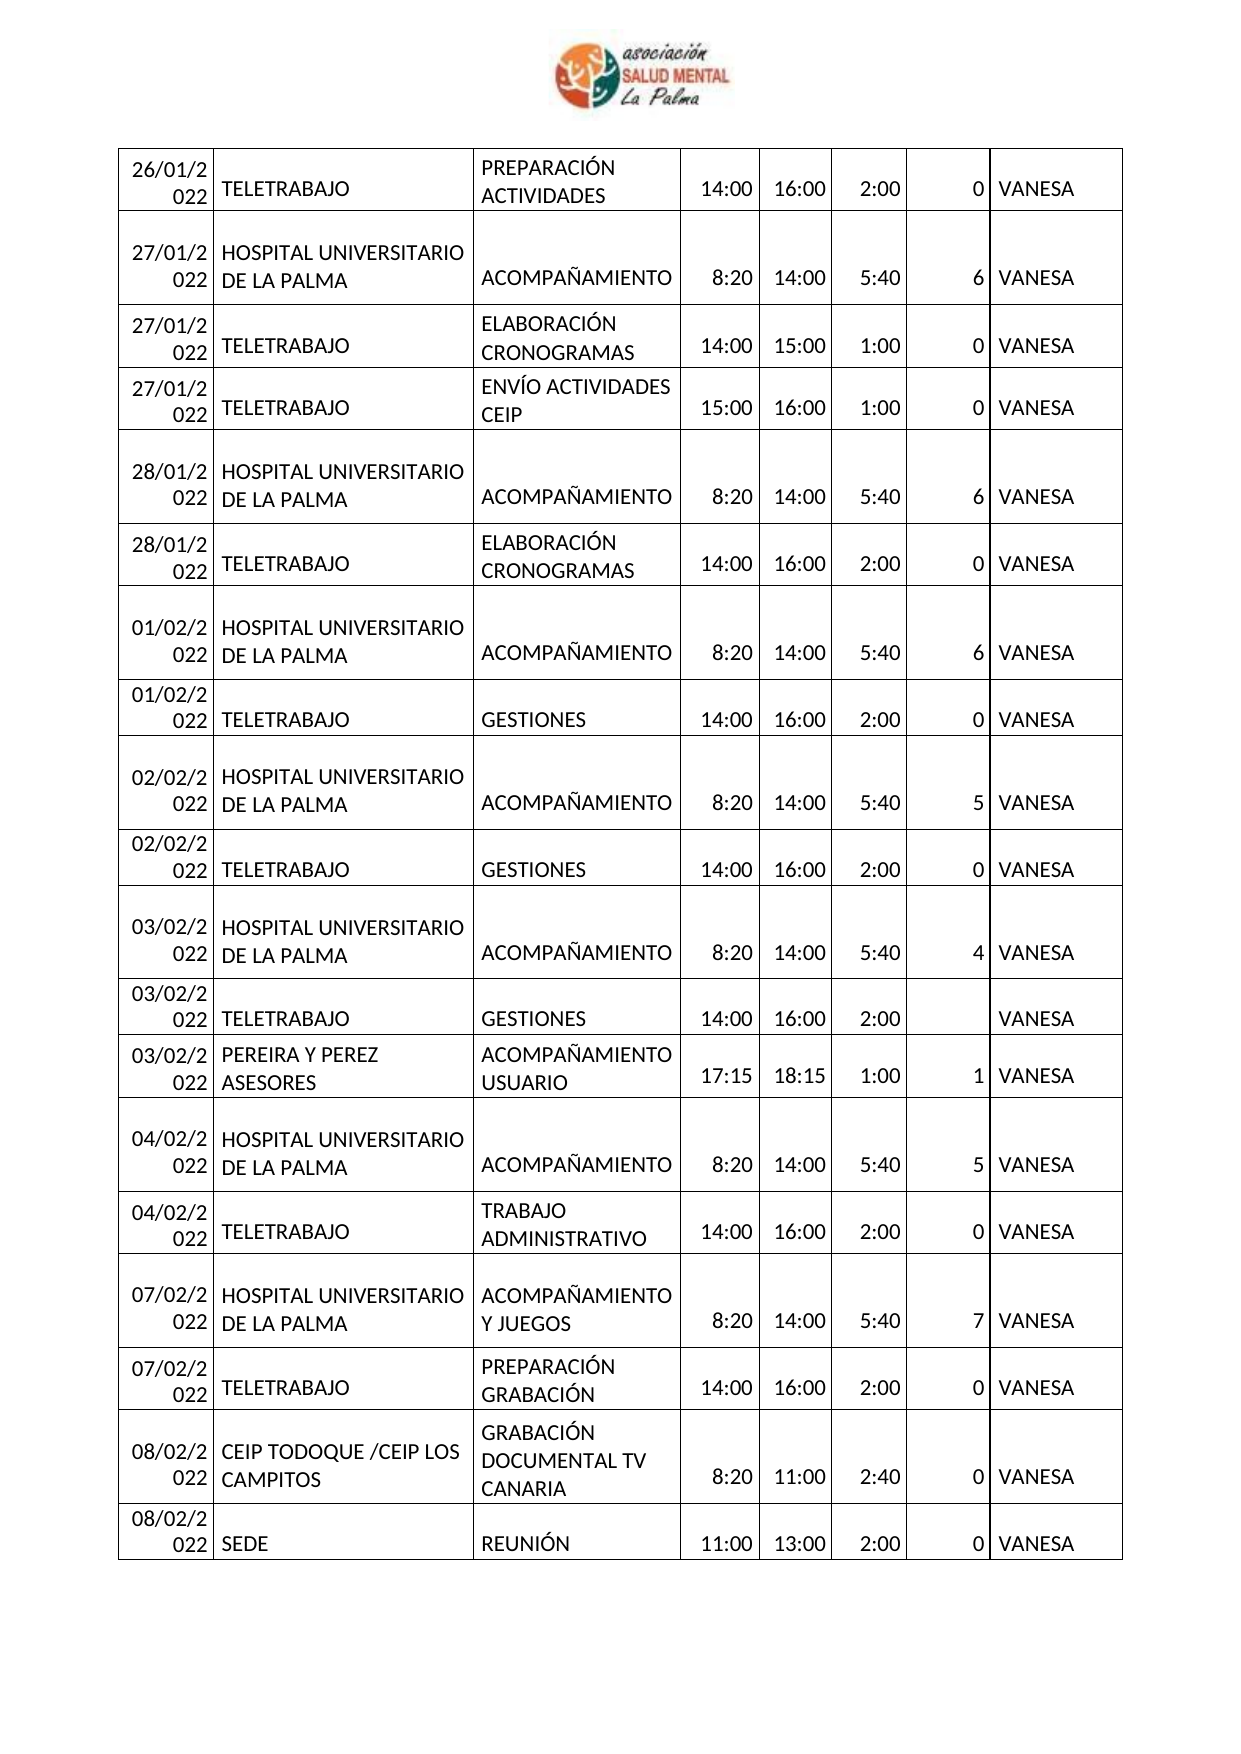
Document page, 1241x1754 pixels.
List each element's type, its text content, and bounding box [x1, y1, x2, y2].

table_cell 6 [907, 430, 989, 523]
table_cell 4 [907, 886, 989, 978]
table_cell TELETRABAJO [214, 979, 473, 1034]
table_cell 11:00 [760, 1410, 831, 1503]
table_cell 11:00 [681, 1504, 759, 1559]
table_cell VANESA [991, 305, 1122, 367]
table_cell VANESA [991, 736, 1122, 828]
table_cell ELABORACIÓN CRONOGRAMAS [474, 524, 680, 585]
table_cell 14:00 [681, 979, 759, 1034]
table_cell 0 [907, 368, 989, 429]
table_cell 03/02/2 022 [119, 886, 213, 978]
table_cell 0 [907, 524, 989, 585]
table_cell 16:00 [760, 979, 831, 1034]
table_cell ELABORACIÓN CRONOGRAMAS [474, 305, 680, 367]
table_cell 5:40 [832, 430, 906, 523]
table_cell 7 [907, 1254, 989, 1347]
table_cell 5:40 [832, 1254, 906, 1347]
table_cell HOSPITAL UNIVERSITARIO DE LA PALMA [214, 430, 473, 523]
table_header 26/01/2 022 [119, 149, 213, 210]
table_cell 03/02/2 022 [119, 1035, 213, 1097]
table_cell ACOMPAÑAMIENTO [474, 736, 680, 828]
table_cell 14:00 [681, 305, 759, 367]
table_cell 2:00 [832, 1348, 906, 1409]
table_cell 27/01/2 022 [119, 368, 213, 429]
table_cell ACOMPAÑAMIENTO USUARIO [474, 1035, 680, 1097]
table_cell 18:15 [760, 1035, 831, 1097]
table_cell 14:00 [681, 524, 759, 585]
table_cell 2:00 [832, 1504, 906, 1559]
table_cell SEDE [214, 1504, 473, 1559]
table_cell 08/02/2 022 [119, 1410, 213, 1503]
table_cell 04/02/2 022 [119, 1192, 213, 1253]
table_cell 17:15 [681, 1035, 759, 1097]
table_cell 14:00 [681, 830, 759, 884]
table_header TELETRABAJO [214, 149, 473, 210]
table_cell VANESA [991, 368, 1122, 429]
table_header PREPARACIÓN ACTIVIDADES [474, 149, 680, 210]
table_cell VANESA [991, 211, 1122, 304]
table_cell 6 [907, 211, 989, 304]
table_cell GESTIONES [474, 979, 680, 1034]
table_cell VANESA [991, 1192, 1122, 1253]
table_cell 2:00 [832, 524, 906, 585]
table_cell TELETRABAJO [214, 680, 473, 735]
table_cell 14:00 [760, 211, 831, 304]
table_cell 2:40 [832, 1410, 906, 1503]
table_cell ACOMPAÑAMIENTO [474, 430, 680, 523]
table_cell ACOMPAÑAMIENTO Y JUEGOS [474, 1254, 680, 1347]
table_cell 16:00 [760, 1192, 831, 1253]
table_cell 14:00 [760, 430, 831, 523]
table_cell 28/01/2 022 [119, 524, 213, 585]
table_cell 16:00 [760, 524, 831, 585]
table_cell VANESA [991, 1098, 1122, 1191]
table_cell 8:20 [681, 736, 759, 828]
table_cell 5 [907, 1098, 989, 1191]
table_cell 2:00 [832, 1192, 906, 1253]
table_cell VANESA [991, 1254, 1122, 1347]
table_cell 07/02/2 022 [119, 1254, 213, 1347]
table_cell 0 [907, 1192, 989, 1253]
table_cell VANESA [991, 830, 1122, 884]
table_cell 0 [907, 680, 989, 735]
table_cell TELETRABAJO [214, 305, 473, 367]
table_cell 8:20 [681, 1254, 759, 1347]
table_header VANESA [991, 149, 1122, 210]
table_cell 8:20 [681, 430, 759, 523]
table_cell 1:00 [832, 368, 906, 429]
table_cell 0 [907, 1348, 989, 1409]
table_cell 02/02/2 022 [119, 830, 213, 884]
table_cell HOSPITAL UNIVERSITARIO DE LA PALMA [214, 586, 473, 679]
table_cell 27/01/2 022 [119, 305, 213, 367]
table_cell TELETRABAJO [214, 1348, 473, 1409]
table_cell 01/02/2 022 [119, 680, 213, 735]
table_cell 5 [907, 736, 989, 828]
table_cell 2:00 [832, 979, 906, 1034]
table_cell 02/02/2 022 [119, 736, 213, 828]
table_cell 5:40 [832, 736, 906, 828]
table_cell 2:00 [832, 830, 906, 884]
table_cell 14:00 [760, 736, 831, 828]
table_cell TELETRABAJO [214, 830, 473, 884]
table_cell TELETRABAJO [214, 368, 473, 429]
table_cell HOSPITAL UNIVERSITARIO DE LA PALMA [214, 736, 473, 828]
table_cell 8:20 [681, 886, 759, 978]
table_cell GESTIONES [474, 680, 680, 735]
table_cell 0 [907, 305, 989, 367]
table_cell ACOMPAÑAMIENTO [474, 886, 680, 978]
table_cell 5:40 [832, 1098, 906, 1191]
table_cell 15:00 [681, 368, 759, 429]
table_header 16:00 [760, 149, 831, 210]
table_cell 14:00 [681, 1192, 759, 1253]
table_cell 07/02/2 022 [119, 1348, 213, 1409]
table_cell 8:20 [681, 211, 759, 304]
table_cell 5:40 [832, 886, 906, 978]
table_cell HOSPITAL UNIVERSITARIO DE LA PALMA [214, 211, 473, 304]
table_cell VANESA [991, 1410, 1122, 1503]
table_header 14:00 [681, 149, 759, 210]
table_cell 6 [907, 586, 989, 679]
table_cell 16:00 [760, 680, 831, 735]
table_cell ACOMPAÑAMIENTO [474, 586, 680, 679]
table_cell VANESA [991, 586, 1122, 679]
table_cell 2:00 [832, 680, 906, 735]
table_cell GESTIONES [474, 830, 680, 884]
table_cell CEIP TODOQUE /CEIP LOS CAMPITOS [214, 1410, 473, 1503]
table_cell 28/01/2 022 [119, 430, 213, 523]
table_cell 14:00 [760, 586, 831, 679]
table_cell 8:20 [681, 586, 759, 679]
table_cell VANESA [991, 524, 1122, 585]
table_cell VANESA [991, 1504, 1122, 1559]
table_cell 16:00 [760, 368, 831, 429]
table_cell VANESA [991, 979, 1122, 1034]
table_cell ACOMPAÑAMIENTO [474, 1098, 680, 1191]
table_cell [907, 979, 989, 1034]
table_cell 5:40 [832, 586, 906, 679]
table_cell TELETRABAJO [214, 1192, 473, 1253]
table_cell VANESA [991, 1348, 1122, 1409]
table_cell VANESA [991, 680, 1122, 735]
table_cell VANESA [991, 886, 1122, 978]
table_cell 01/02/2 022 [119, 586, 213, 679]
table_header 2:00 [832, 149, 906, 210]
table_cell 14:00 [760, 1098, 831, 1191]
picture [548, 29, 735, 121]
table_cell 16:00 [760, 1348, 831, 1409]
table_cell PEREIRA Y PEREZ ASESORES [214, 1035, 473, 1097]
table_cell 13:00 [760, 1504, 831, 1559]
table_cell HOSPITAL UNIVERSITARIO DE LA PALMA [214, 1098, 473, 1191]
table_cell 08/02/2 022 [119, 1504, 213, 1559]
table_cell PREPARACIÓN GRABACIÓN [474, 1348, 680, 1409]
table_cell 14:00 [760, 886, 831, 978]
table_cell 1:00 [832, 305, 906, 367]
table_cell TELETRABAJO [214, 524, 473, 585]
table_cell TRABAJO ADMINISTRATIVO [474, 1192, 680, 1253]
table_cell 14:00 [760, 1254, 831, 1347]
table_cell 14:00 [681, 1348, 759, 1409]
table_cell REUNIÓN [474, 1504, 680, 1559]
table_cell 04/02/2 022 [119, 1098, 213, 1191]
table_cell 0 [907, 1410, 989, 1503]
table_cell 27/01/2 022 [119, 211, 213, 304]
table_cell 1:00 [832, 1035, 906, 1097]
table_cell 5:40 [832, 211, 906, 304]
table_cell 8:20 [681, 1098, 759, 1191]
table_cell ACOMPAÑAMIENTO [474, 211, 680, 304]
table_cell 16:00 [760, 830, 831, 884]
table_cell ENVÍO ACTIVIDADES CEIP [474, 368, 680, 429]
table_cell 15:00 [760, 305, 831, 367]
table_cell HOSPITAL UNIVERSITARIO DE LA PALMA [214, 1254, 473, 1347]
table_cell 0 [907, 1504, 989, 1559]
table_cell GRABACIÓN DOCUMENTAL TV CANARIA [474, 1410, 680, 1503]
table_cell VANESA [991, 1035, 1122, 1097]
table_cell 0 [907, 830, 989, 884]
table_cell 14:00 [681, 680, 759, 735]
table_header 0 [907, 149, 989, 210]
table_cell VANESA [991, 430, 1122, 523]
table_cell 1 [907, 1035, 989, 1097]
table_cell 03/02/2 022 [119, 979, 213, 1034]
table_cell 8:20 [681, 1410, 759, 1503]
table_cell HOSPITAL UNIVERSITARIO DE LA PALMA [214, 886, 473, 978]
